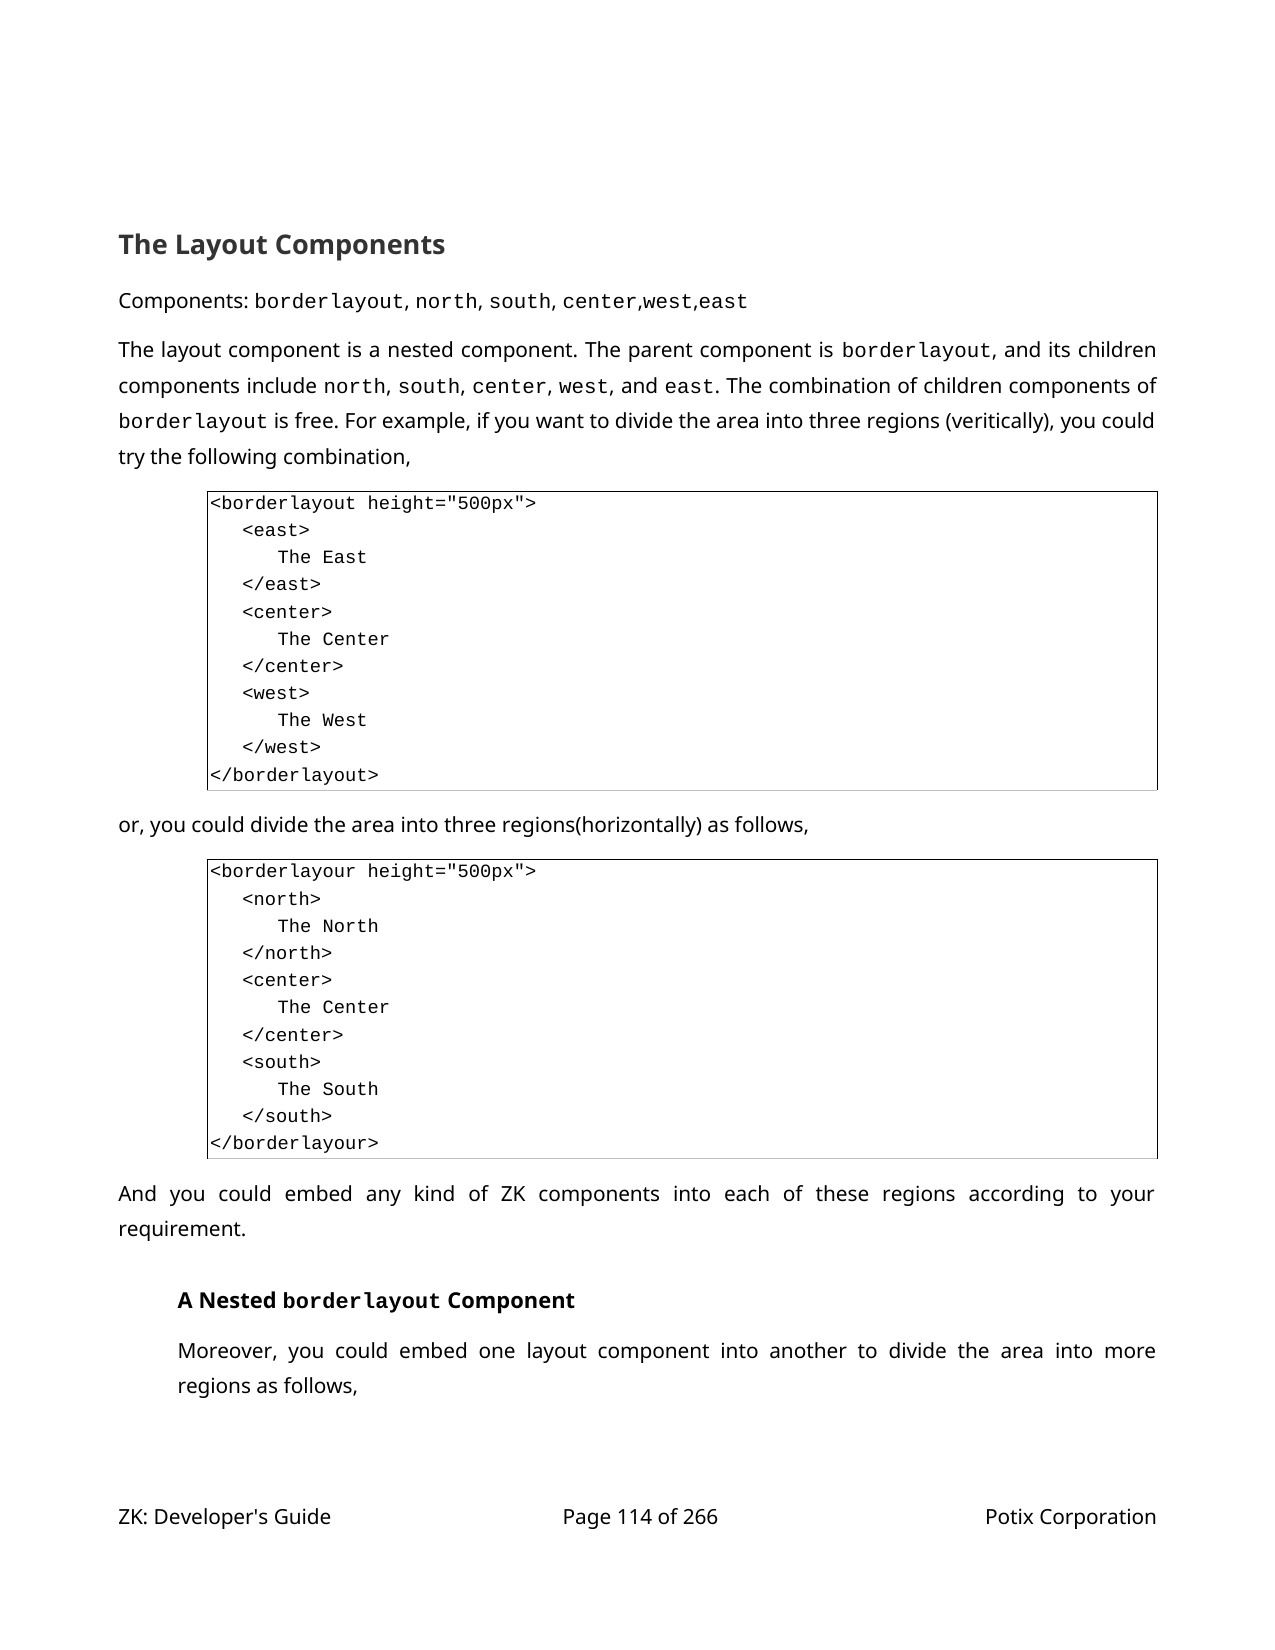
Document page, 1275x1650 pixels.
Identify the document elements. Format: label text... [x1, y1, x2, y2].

text The East [208, 545, 1157, 569]
text </south> [208, 1104, 1157, 1128]
text The Center [208, 627, 1157, 651]
text </west> [208, 735, 1157, 760]
text </east> [208, 572, 1157, 597]
text <center> [208, 599, 1157, 624]
text The Center [208, 995, 1157, 1019]
text </center> [208, 654, 1157, 678]
text And you could embed any kind of ZK components into each of these regions according to your requirement. [118, 1179, 1157, 1243]
text The South [208, 1077, 1157, 1101]
text </borderlayour> [208, 1131, 1157, 1158]
text Moreover, you could embed one layout component into another to divide the area into more regions as follows, [177, 1336, 1157, 1399]
text The North [208, 914, 1157, 938]
text <borderlayour height="500px"> [208, 860, 1157, 884]
text <center> [208, 968, 1157, 992]
text </borderlayout> [208, 763, 1157, 790]
text <north> [208, 887, 1157, 911]
text <borderlayout height="500px"> [208, 492, 1157, 515]
text The West [208, 708, 1157, 732]
subtitle The Layout Components [118, 226, 1157, 262]
text or, you could divide the area into three regions(horizontally) as follows, [118, 811, 1157, 839]
text The layout component is a nested component. The parent component is borderlayout, and its children components include north, south, center, west, and east. The combination of children components of borderlayout is free. For example, if you want to divide the area into three regions (veritically), you could try the following combination, [118, 335, 1157, 470]
text <west> [208, 681, 1157, 705]
text <east> [208, 518, 1157, 542]
text </center> [208, 1022, 1157, 1047]
text </north> [208, 941, 1157, 965]
text <south> [208, 1050, 1157, 1074]
text Components: borderlayout, north, south, center,west,east [118, 286, 1157, 315]
subtitle A Nested borderlayout Component [177, 1285, 1157, 1315]
